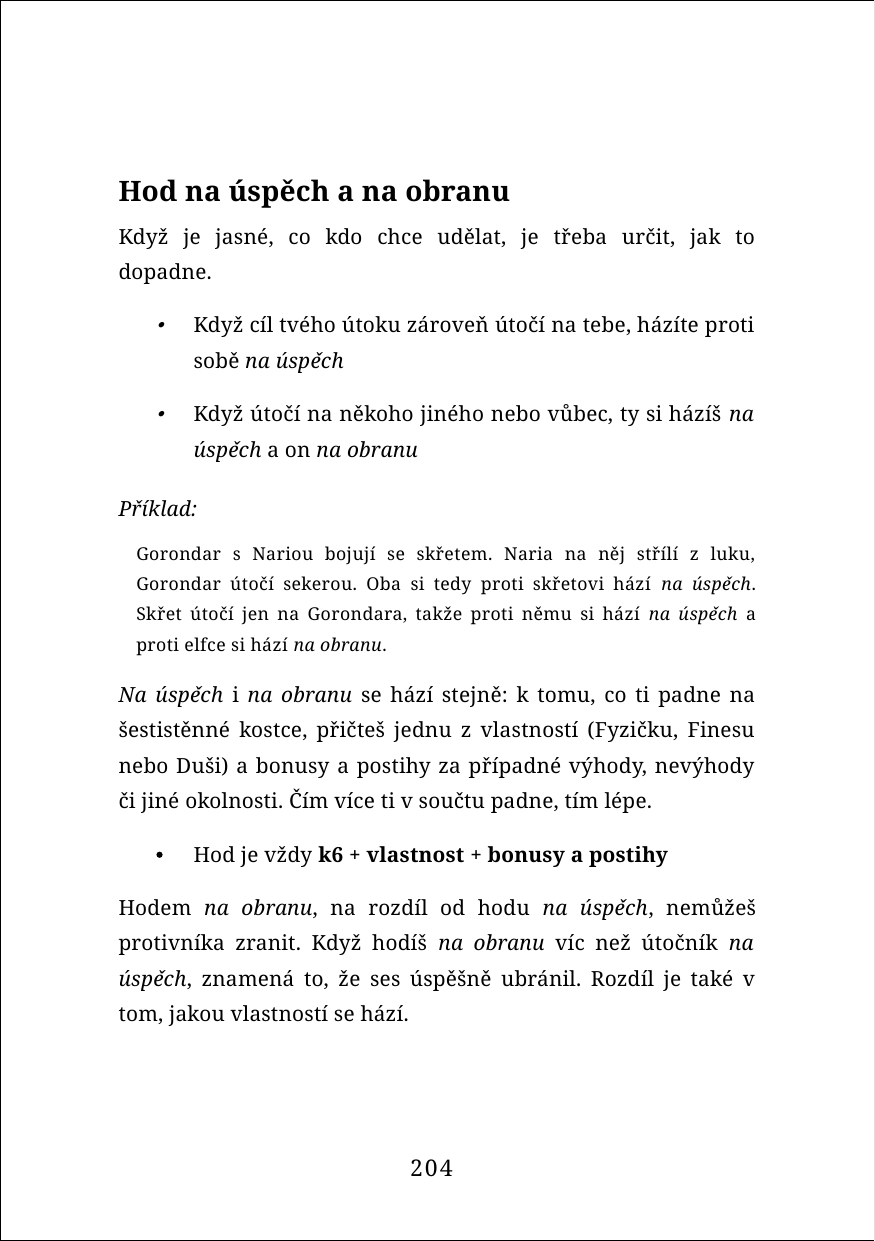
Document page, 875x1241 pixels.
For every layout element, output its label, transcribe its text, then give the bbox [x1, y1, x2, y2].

subtitle Hod na úspěch a na obranu [118, 172, 756, 210]
text Na úspěch i na obranu se hází stejně: k tomu, co ti padne na šestistěnné kostce, přičteš jednu z vlastností (Fyzičku, Finesu nebo Duši) a bonusy a postihy za případné výhody, nevýhody či jiné okolnosti. Čím více ti v součtu padne, tím lépe. [118, 680, 756, 815]
text Příklad: [118, 494, 756, 522]
text Když je jasné, co kdo chce udělat, je třeba určit, jak to dopadne. [118, 222, 756, 286]
list Když cíl tvého útoku zároveň útočí na tebe, házíte proti sobě na úspěch [156, 311, 756, 374]
text Hodem na obranu, na rozdíl od hodu na úspěch, nemůžeš protivníka zranit. Když hodíš na obranu víc než útočník na úspěch, znamená to, že ses úspěšně ubránil. Rozdíl je také v tom, jakou vlastností se hází. [118, 893, 756, 1028]
text Gorondar s Nariou bojují se skřetem. Naria na něj střílí z luku, Gorondar útočí sekerou. Oba si tedy proti skřetovi hází na úspěch. Skřet útočí jen na Gorondara, takže proti němu si hází na úspěch a proti elfce si hází na obranu. [136, 541, 756, 656]
list Hod je vždy k6 + vlastnost + bonusy a postihy [156, 840, 756, 868]
list Když útočí na někoho jiného nebo vůbec, ty si házíš na úspěch a on na obranu [156, 399, 756, 463]
